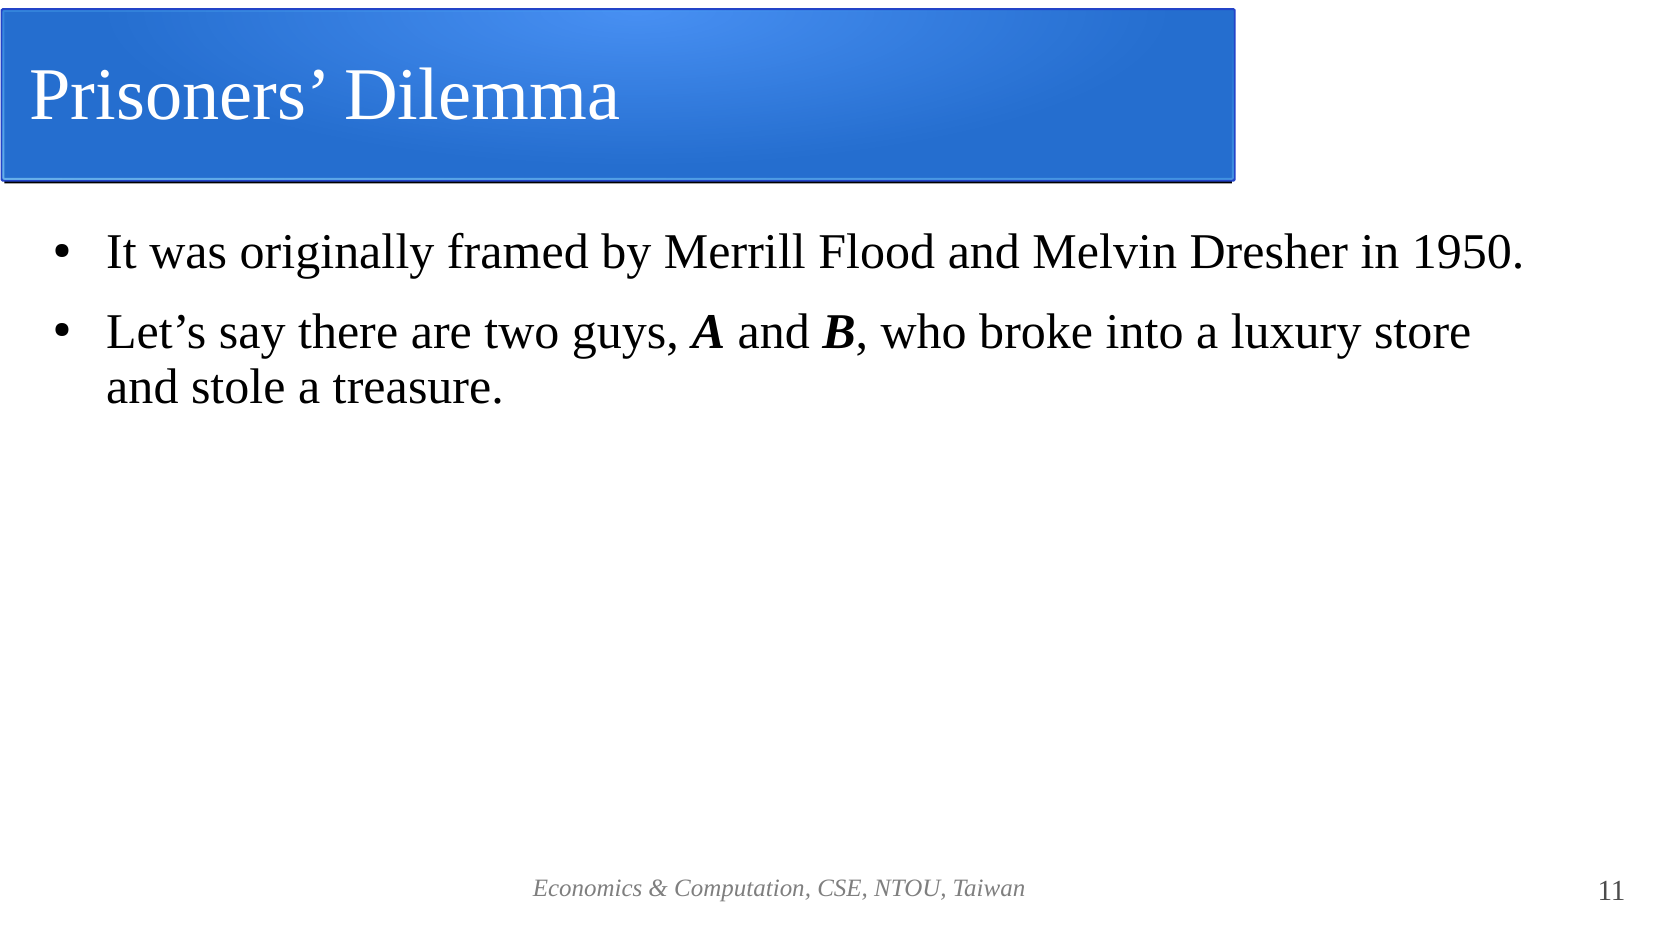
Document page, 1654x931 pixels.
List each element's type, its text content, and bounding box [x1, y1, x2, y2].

list It was originally framed by Merrill Flood and Melvin Dresher in 1950. Let’s say there are two guys, A and B, who broke into a luxury store and stole a treasure. [35, 224, 1548, 818]
title Prisoners’ Dilemma [29, 17, 1138, 172]
